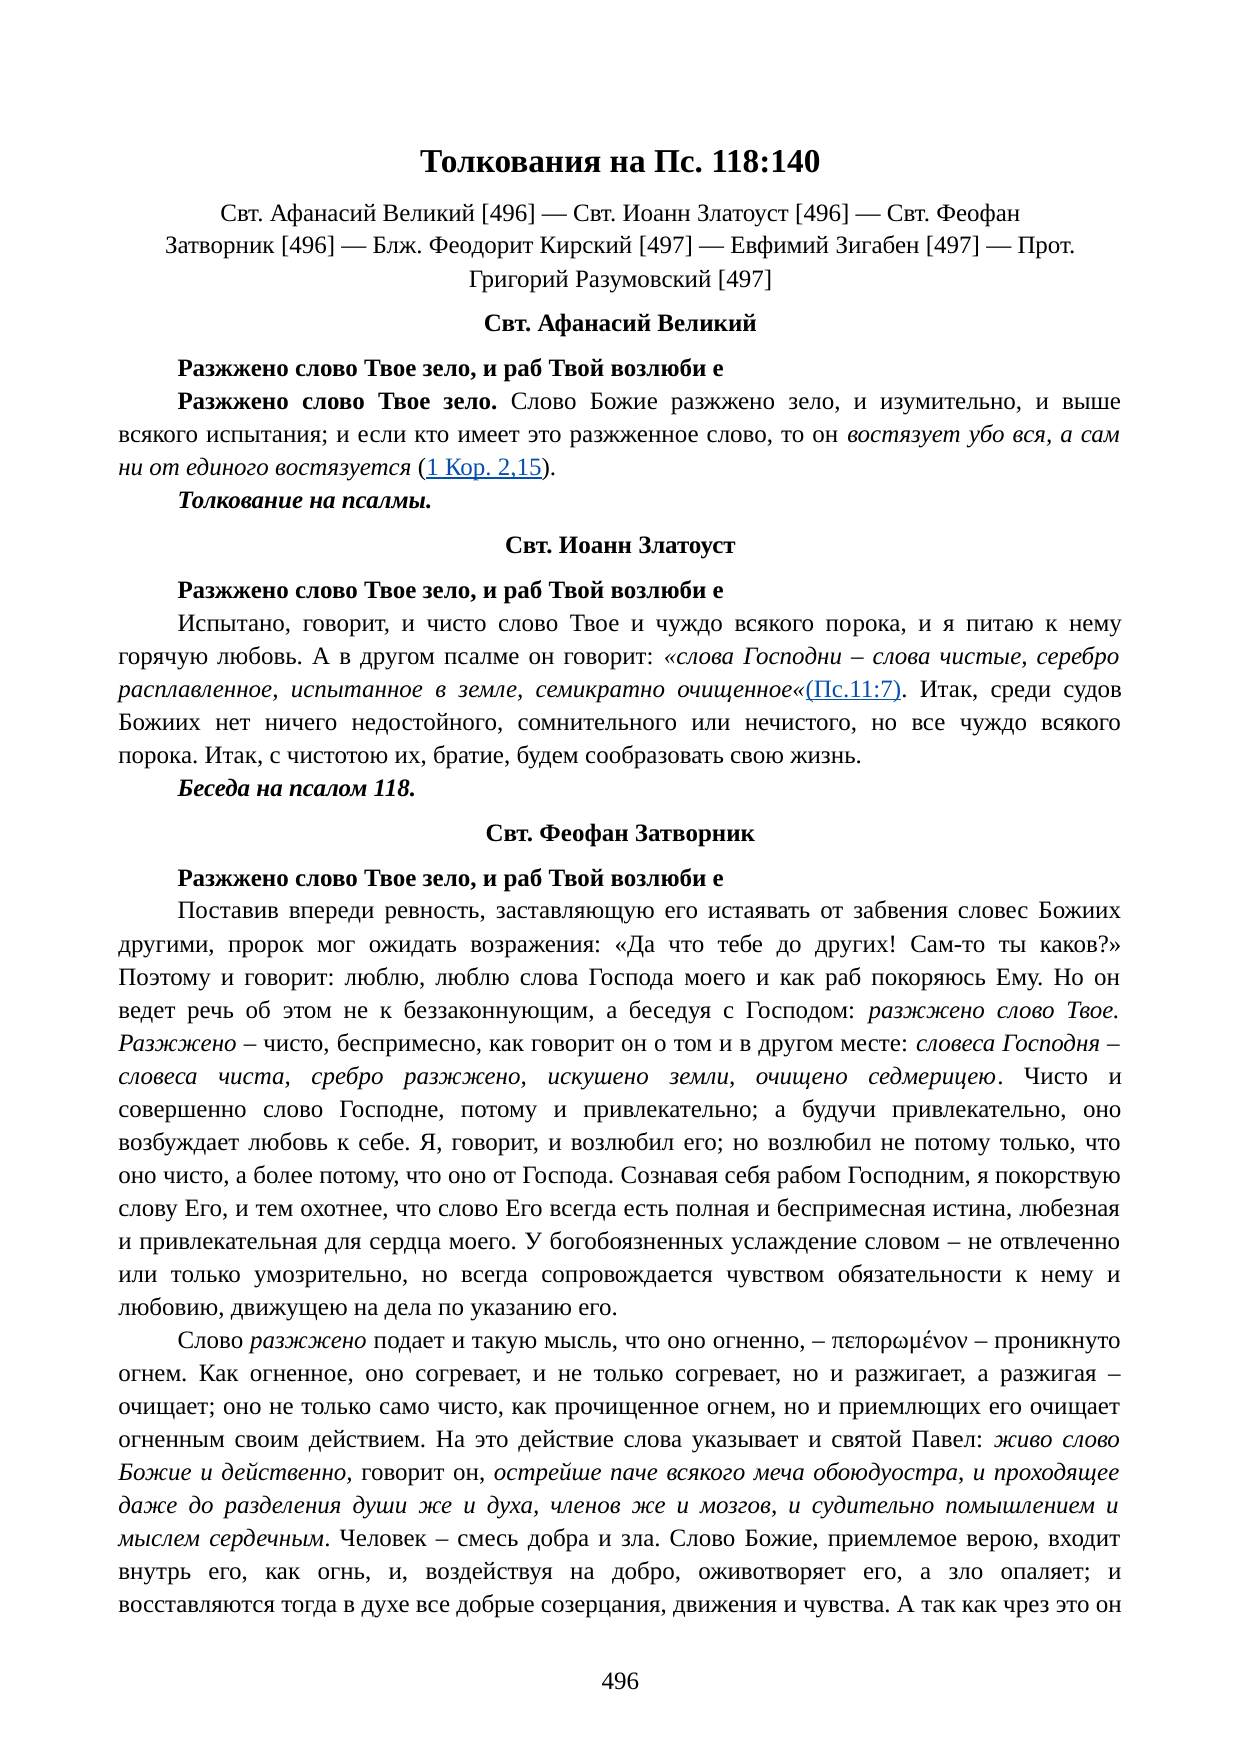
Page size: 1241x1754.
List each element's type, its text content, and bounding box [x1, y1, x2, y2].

text Разжжено слово Твое зело, и раб Твой возлюби е [118, 863, 1122, 891]
text Слово разжжено подает и такую мысль, что оно огненно, – πεπορωμένον – проникнуто огнем. Как огненное, оно согревает, и не только согревает, но и разжигает, а разжигая – очищает; оно не только само чисто, как прочищенное огнем, но и приемлющих его очищает огненным своим действием. На это действие слова указывает и святой Павел: живо слово Божие и действенно, говорит он, острейше паче всякого меча обоюдуостра, и проходящее даже до разделения души же и духа, членов же и мозгов, и судительно помышлением и мыслем сердечным. Человек – смесь добра и зла. Слово Божие, приемлемое верою, входит внутрь его, как огнь, и, воздействуя на добро, оживотворяет его, а зло опаляет; и восставляются тогда в духе все добрые созерцания, движения и чувства. А так как чрез это он [118, 1325, 1122, 1618]
text Разжжено слово Твое зело. Слово Божие разжжено зело, и изумительно, и выше всякого испытания; и если кто имеет это разжженное слово, то он востязует убо вся, а сам ни от единого востязуется (1 Кор. 2,15). [118, 386, 1122, 481]
text Поставив впереди ревность, заставляющую его истаявать от забвения словес Божиих другими, пророк мог ожидать возражения: «Да что тебе до других! Сам-то ты каков?» Поэтому и говорит: люблю, люблю слова Господа моего и как раб покоряюсь Ему. Но он ведет речь об этом не к беззаконнующим, а беседуя с Господом: разжжено слово Твое. Разжжено – чисто, беспримесно, как говорит он о том и в другом месте: словеса Господня – словеса чиста, сребро разжжено, искушено земли, очищено седмерицею. Чисто и совершенно слово Господне, потому и привлекательно; а будучи привлекательно, оно возбуждает любовь к себе. Я, говорит, и возлюбил его; но возлюбил не потому только, что оно чисто, а более потому, что оно от Господа. Сознавая себя рабом Господним, я покорствую слову Его, и тем охотнее, что слово Его всегда есть полная и беспримесная истина, любезная и привлекательная для сердца моего. У богобоязненных услаждение словом – не отвлеченно или только умозрительно, но всегда сопровождается чувством обязательности к нему и любовию, движущею на дела по указанию его. [118, 896, 1122, 1321]
text Испытано, говорит, и чисто слово Твое и чуждо всякого по­рока, и я питаю к нему горячую любовь. А в другом псалме он говорит: «слова Господни – слова чистые, серебро расплавленное, испытанное в земле, семикратно очищенное«(Пс.11:7). Итак, среди судов Божиих нет ничего недостойного, сомнительного или нечистого, но все чуждо всякого порока. Итак, с чистотою их, братие, будем сообразовать свою жизнь. [118, 608, 1122, 769]
text Толкование на псалмы. [118, 485, 1122, 514]
subtitle Свт. Иоанн Златоуст [118, 530, 1122, 559]
text Разжжено слово Твое зело, и раб Твой возлюби е [118, 575, 1122, 604]
subtitle Свт. Феофан Затворник [118, 818, 1122, 847]
text Беседа на псалом 118. [118, 773, 1122, 802]
subtitle Свт. Афанасий Великий [118, 308, 1122, 337]
subtitle Толкования на Пс. 118:140 [118, 142, 1122, 180]
text Разжжено слово Твое зело, и раб Твой возлюби е [118, 353, 1122, 382]
text Свт. Афанасий Великий [496] — Свт. Иоанн Златоуст [496] — Свт. Феофан Затворник [496] — Блж. Феодорит Кирский [497] — Евфимий Зигабен [497] — Прот. Григорий Разумовский [497] [118, 198, 1122, 292]
